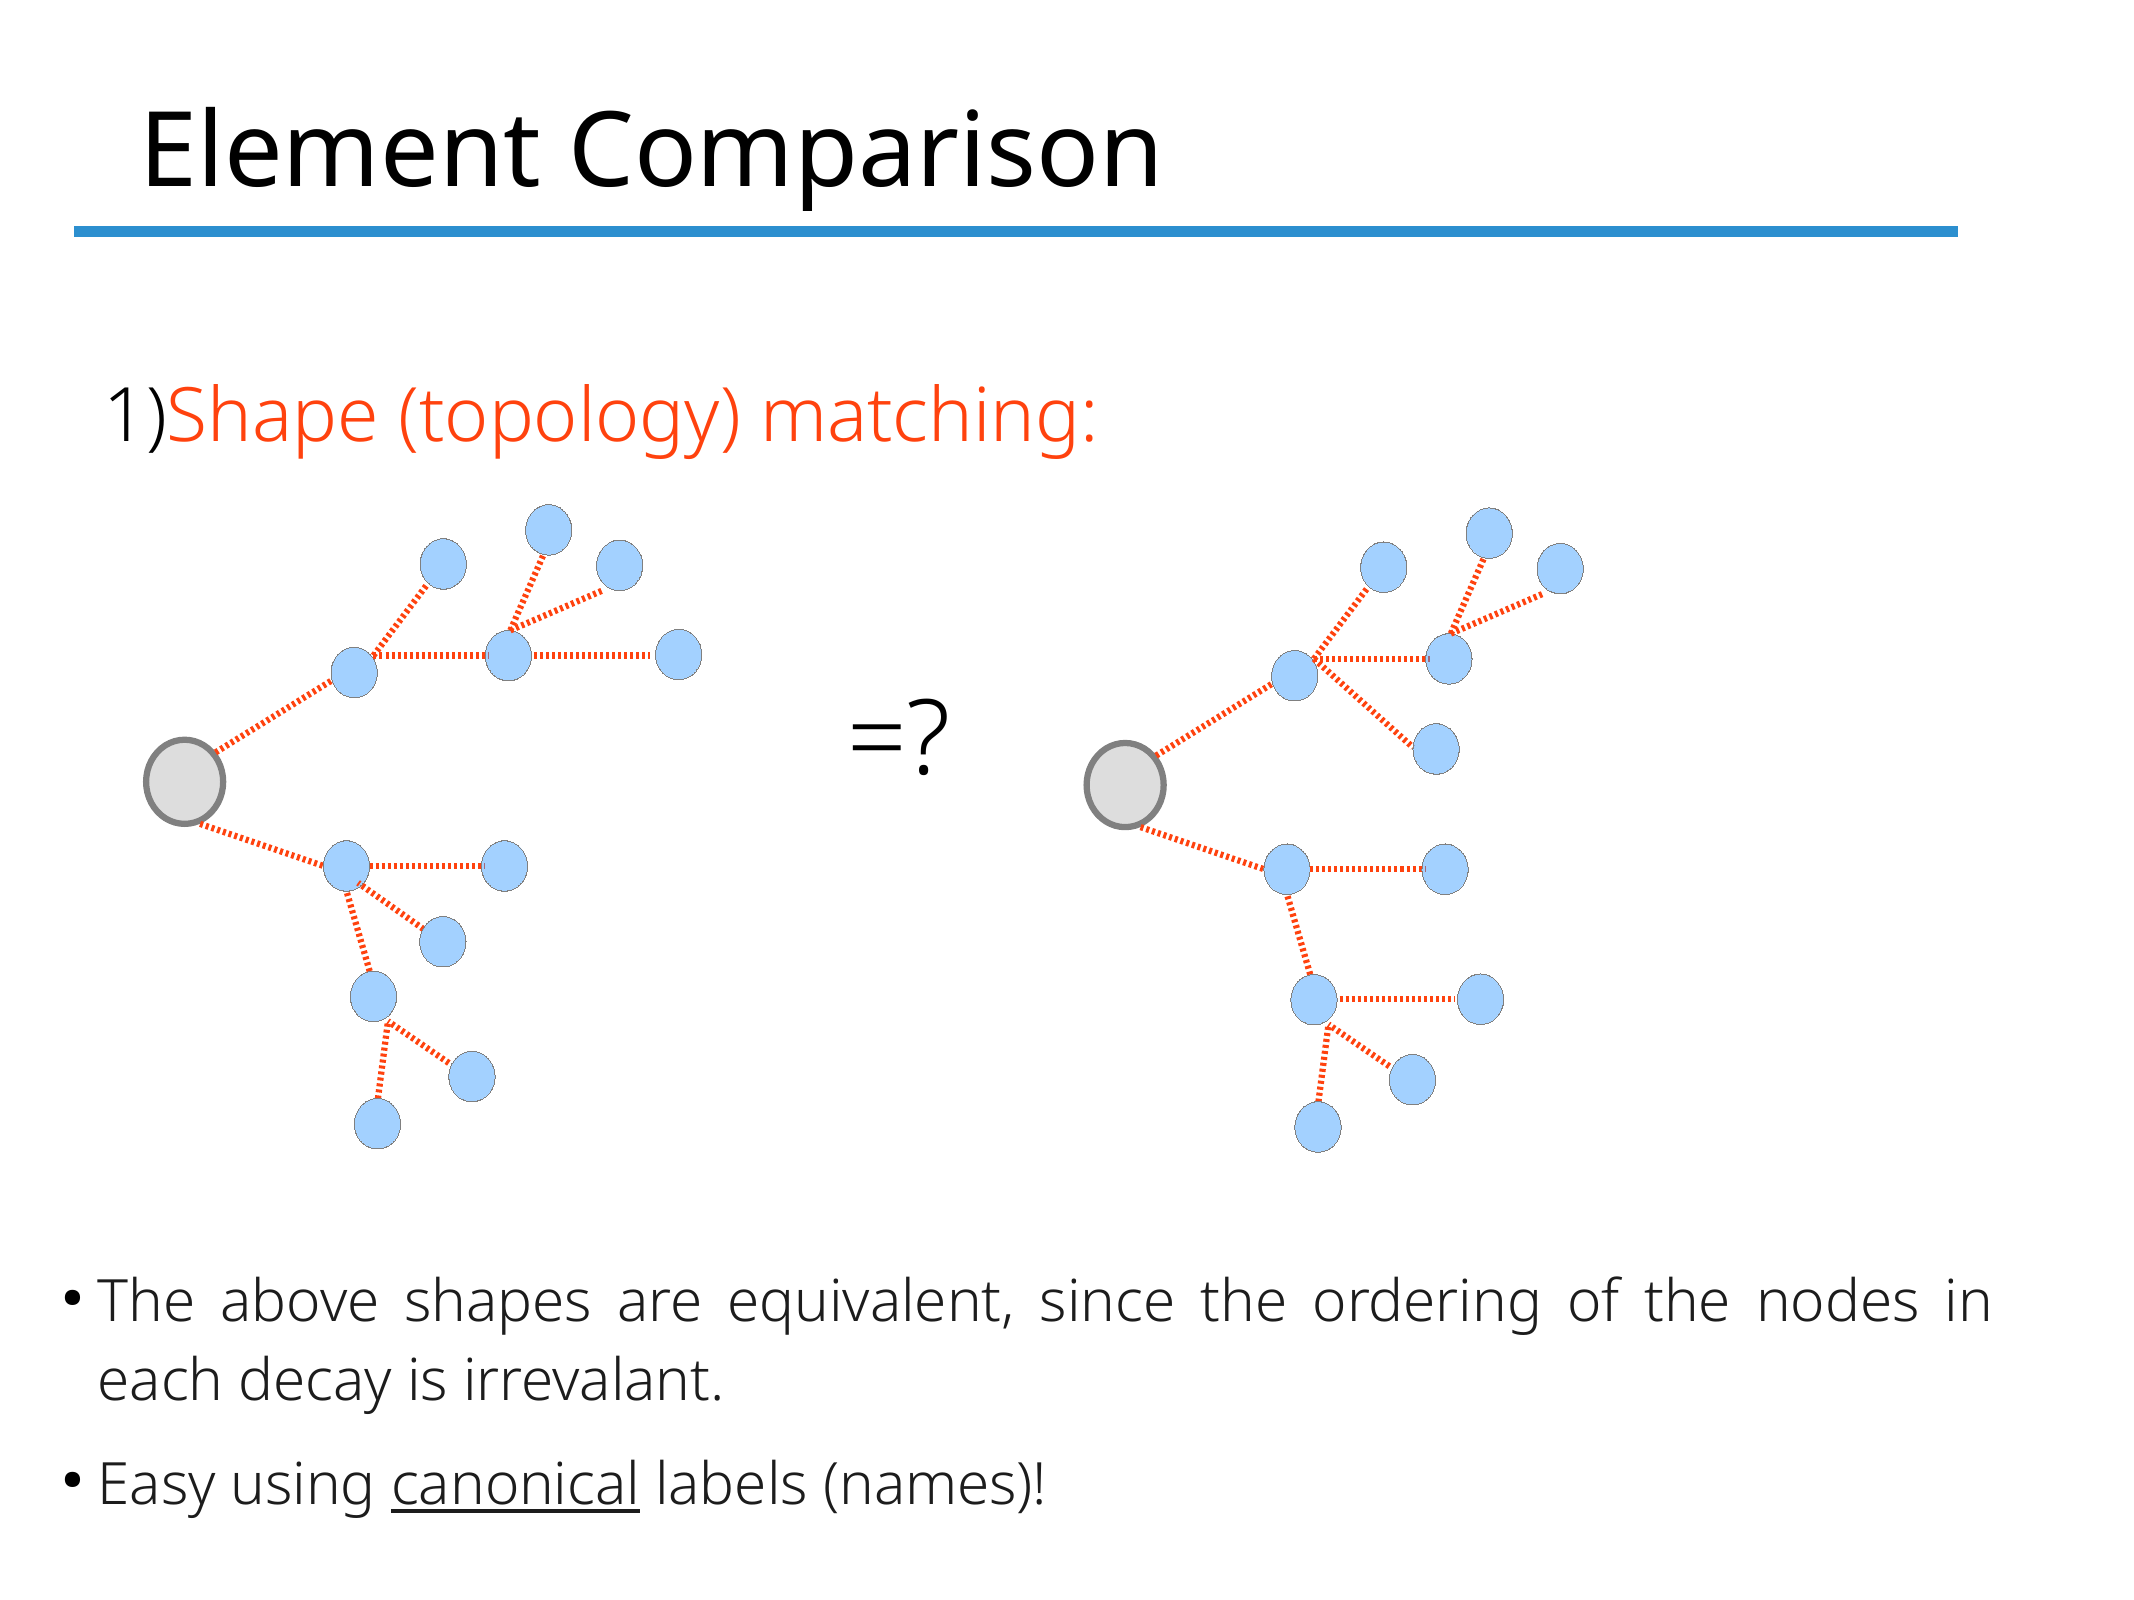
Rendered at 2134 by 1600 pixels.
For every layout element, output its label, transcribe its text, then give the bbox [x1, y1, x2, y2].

text_box [525, 504, 572, 556]
text_box [1290, 974, 1338, 1025]
text_box [1389, 1054, 1436, 1105]
text_box [596, 540, 643, 591]
text_box [354, 1098, 401, 1149]
text_box [1263, 843, 1310, 895]
text_box [350, 971, 397, 1022]
text_box [1425, 633, 1473, 685]
text_box [481, 840, 528, 892]
text_box Element Comparison [115, 58, 1189, 232]
text_box [146, 739, 224, 824]
text_box [323, 840, 370, 892]
text_box [419, 916, 467, 967]
text_box [655, 629, 702, 680]
text_box [1294, 1101, 1342, 1153]
text_box The above shapes are equivalent, since the ordering of the nodes in each decay is irrevalant. Easy using canonical labels (names)! [47, 1251, 2008, 1536]
text_box [485, 630, 532, 681]
text_box [448, 1051, 496, 1102]
text_box [420, 538, 467, 590]
text_box [331, 647, 378, 698]
text_box =? [832, 655, 981, 815]
text_box [1086, 742, 1164, 828]
text_box [1271, 650, 1318, 701]
text_box [1421, 843, 1469, 895]
text_box [1537, 543, 1584, 594]
text_box [1466, 507, 1513, 559]
text_box [1360, 541, 1407, 593]
text_box Shape (topology) matching: [88, 354, 1204, 473]
text_box [1412, 723, 1460, 775]
text_box [1457, 973, 1504, 1025]
